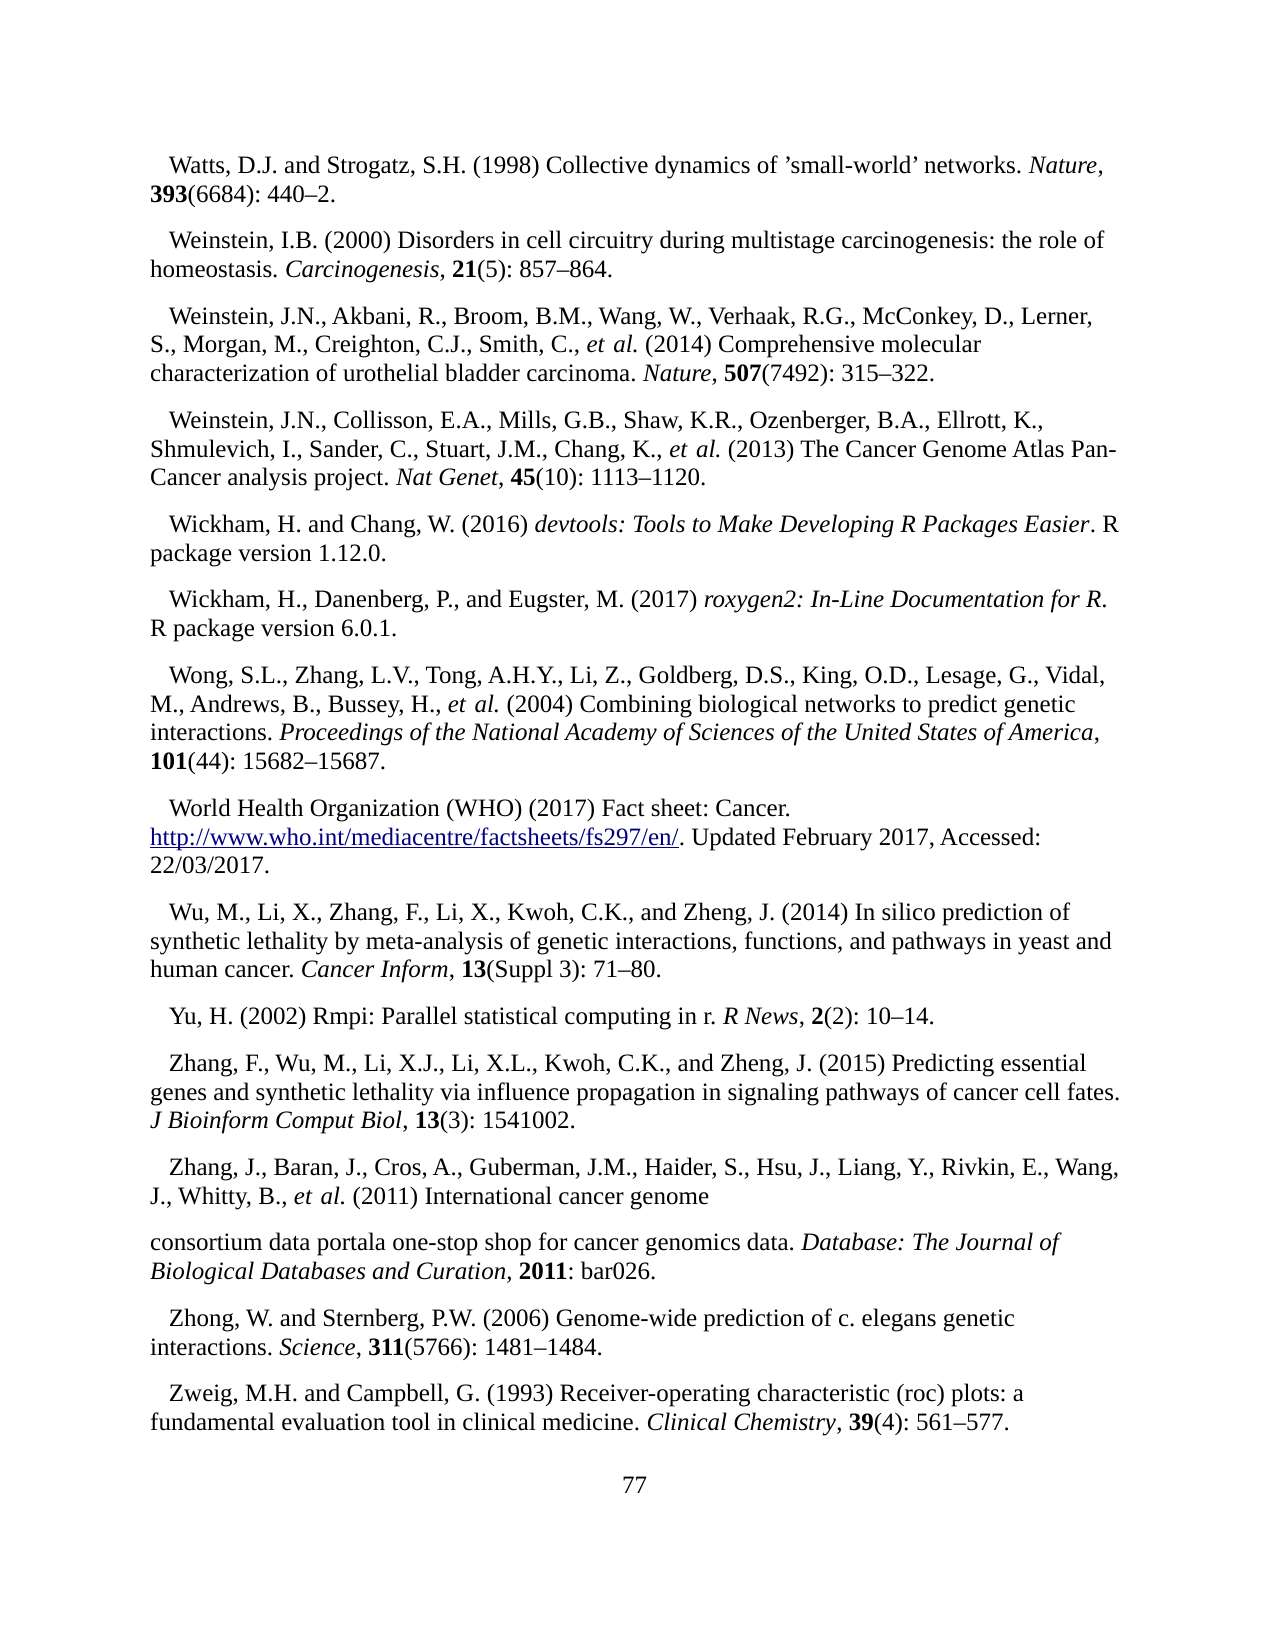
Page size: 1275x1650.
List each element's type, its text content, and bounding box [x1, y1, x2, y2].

text Wu, M., Li, X., Zhang, F., Li, X., Kwoh, C.K., and Zheng, J. (2014) In silico prediction of synthetic lethality by meta-analysis of genetic interactions, functions, and pathways in yeast and human cancer. Cancer Inform, 13(Suppl 3): 71–80. [150, 897, 1125, 983]
text Zweig, M.H. and Campbell, G. (1993) Receiver-operating characteristic (roc) plots: a fundamental evaluation tool in clinical medicine. Clinical Chemistry, 39(4): 561–577. [150, 1378, 1125, 1436]
text Zhang, F., Wu, M., Li, X.J., Li, X.L., Kwoh, C.K., and Zheng, J. (2015) Predicting essential genes and synthetic lethality via influence propagation in signaling pathways of cancer cell fates. J Bioinform Comput Biol, 13(3): 1541002. [150, 1048, 1125, 1134]
text Weinstein, J.N., Akbani, R., Broom, B.M., Wang, W., Verhaak, R.G., McConkey, D., Lerner, S., Morgan, M., Creighton, C.J., Smith, C., et al. (2014) Comprehensive molecular characterization of urothelial bladder carcinoma. Nature, 507(7492): 315–322. [150, 301, 1125, 387]
text Zhong, W. and Sternberg, P.W. (2006) Genome-wide prediction of c. elegans genetic interactions. Science, 311(5766): 1481–1484. [150, 1303, 1125, 1360]
text Yu, H. (2002) Rmpi: Parallel statistical computing in r. R News, 2(2): 10–14. [150, 1001, 1125, 1030]
text Wong, S.L., Zhang, L.V., Tong, A.H.Y., Li, Z., Goldberg, D.S., King, O.D., Lesage, G., Vidal, M., Andrews, B., Bussey, H., et al. (2004) Combining biological networks to predict genetic interactions. Proceedings of the National Academy of Sciences of the United States of America, 101(44): 15682–15687. [150, 660, 1125, 775]
text Watts, D.J. and Strogatz, S.H. (1998) Collective dynamics of ’small-world’ networks. Nature, 393(6684): 440–2. [150, 150, 1125, 207]
text Weinstein, I.B. (2000) Disorders in cell circuitry during multistage carcinogenesis: the role of homeostasis. Carcinogenesis, 21(5): 857–864. [150, 225, 1125, 283]
text Wickham, H., Danenberg, P., and Eugster, M. (2017) roxygen2: In-Line Documentation for R. R package version 6.0.1. [150, 584, 1125, 642]
text consortium data portala one-stop shop for cancer genomics data. Database: The Journal of Biological Databases and Curation, 2011: bar026. [150, 1227, 1125, 1285]
text World Health Organization (WHO) (2017) Fact sheet: Cancer. http://www.who.int/mediacentre/factsheets/fs297/en/. Updated February 2017, Accessed: 22/03/2017. [150, 793, 1125, 879]
text Weinstein, J.N., Collisson, E.A., Mills, G.B., Shaw, K.R., Ozenberger, B.A., Ellrott, K., Shmulevich, I., Sander, C., Stuart, J.M., Chang, K., et al. (2013) The Cancer Genome Atlas Pan-Cancer analysis project. Nat Genet, 45(10): 1113–1120. [150, 405, 1125, 491]
text Zhang, J., Baran, J., Cros, A., Guberman, J.M., Haider, S., Hsu, J., Liang, Y., Rivkin, E., Wang, J., Whitty, B., et al. (2011) International cancer genome [150, 1152, 1125, 1209]
text Wickham, H. and Chang, W. (2016) devtools: Tools to Make Developing R Packages Easier. R package version 1.12.0. [150, 509, 1125, 567]
